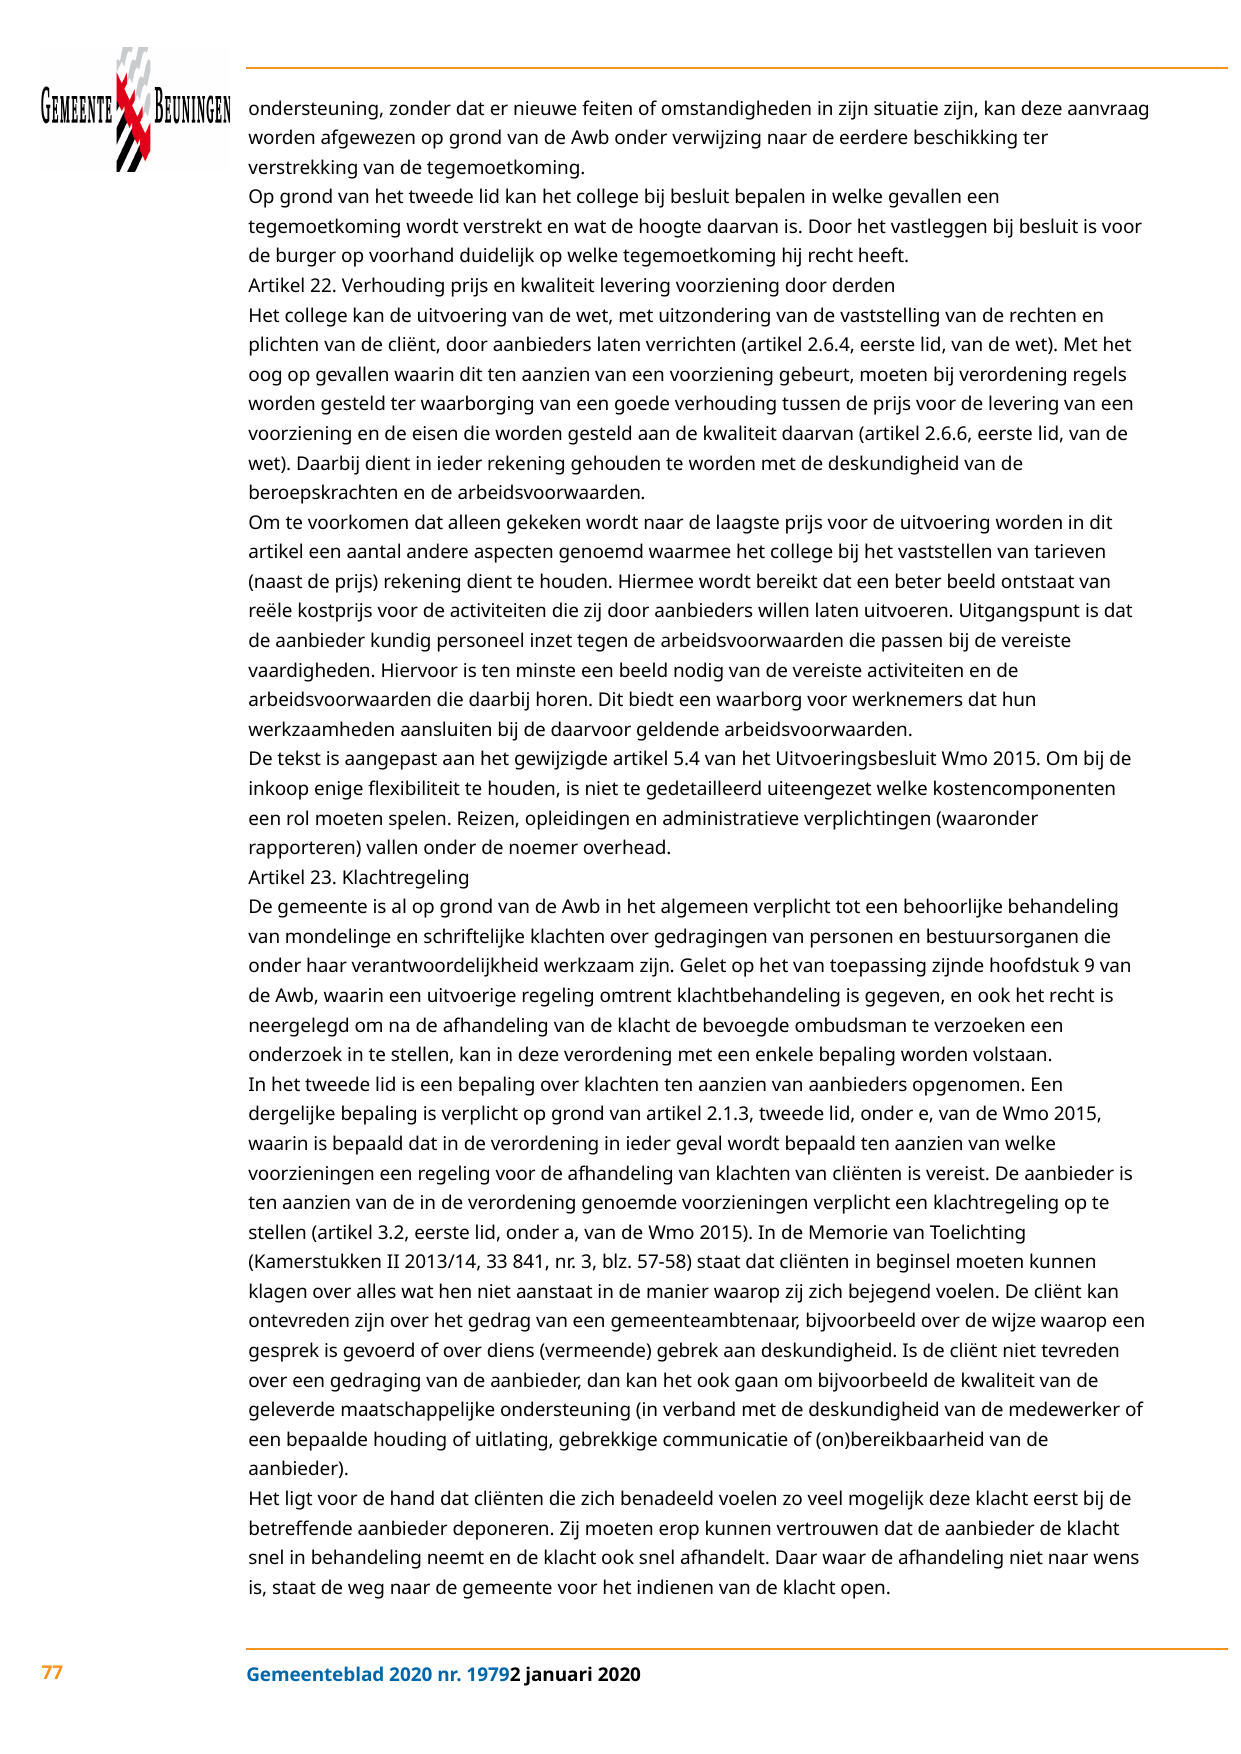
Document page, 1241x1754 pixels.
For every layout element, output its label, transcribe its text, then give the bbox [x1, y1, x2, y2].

picture [41, 47, 231, 172]
text Op grond van het tweede lid kan het college bij besluit bepalen in welke gevallen een tegemoetkoming wordt verstrekt en wat de hoogte daarvan is. Door het vastleggen bij besluit is voor de burger op voorhand duidelijk op welke tegemoetkoming hij recht heeft. [248, 183, 1152, 268]
text In het tweede lid is een bepaling over klachten ten aanzien van aanbieders opgenomen. Een dergelijke bepaling is verplicht op grond van artikel 2.1.3, tweede lid, onder e, van de Wmo 2015, waarin is bepaald dat in de verordening in ieder geval wordt bepaald ten aanzien van welke voorzieningen een regeling voor de afhandeling van klachten van cliënten is vereist. De aanbieder is ten aanzien van de in de verordening genoemde voorzieningen verplicht een klachtregeling op te stellen (artikel 3.2, eerste lid, onder a, van de Wmo 2015). In de Memorie van Toelichting (Kamerstukken II 2013/14, 33 841, nr. 3, blz. 57-58) staat dat cliënten in beginsel moeten kunnen klagen over alles wat hen niet aanstaat in de manier waarop zij zich bejegend voelen. De cliënt kan ontevreden zijn over het gedrag van een gemeenteambtenaar, bijvoorbeeld over de wijze waarop een gesprek is gevoerd of over diens (vermeende) gebrek aan deskundigheid. Is de cliënt niet tevreden over een gedraging van de aanbieder, dan kan het ook gaan om bijvoorbeeld de kwaliteit van de geleverde maatschappelijke ondersteuning (in verband met de deskundigheid van de medewerker of een bepaalde houding of uitlating, gebrekkige communicatie of (on)bereikbaarheid van de aanbieder). [248, 1071, 1152, 1481]
text Het ligt voor de hand dat cliënten die zich benadeeld voelen zo veel mogelijk deze klacht eerst bij de betreffende aanbieder deponeren. Zij moeten erop kunnen vertrouwen dat de aanbieder de klacht snel in behandeling neemt en de klacht ook snel afhandelt. Daar waar de afhandeling niet naar wens is, staat de weg naar de gemeente voor het indienen van de klacht open. [248, 1485, 1152, 1600]
text Het college kan de uitvoering van de wet, met uitzondering van de vaststelling van de rechten en plichten van de cliënt, door aanbieders laten verrichten (artikel 2.6.4, eerste lid, van de wet). Met het oog op gevallen waarin dit ten aanzien van een voorziening gebeurt, moeten bij verordening regels worden gesteld ter waarborging van een goede verhouding tussen de prijs voor de levering van een voorziening en de eisen die worden gesteld aan de kwaliteit daarvan (artikel 2.6.6, eerste lid, van de wet). Daarbij dient in ieder rekening gehouden te worden met de deskundigheid van de beroepskrachten en de arbeidsvoorwaarden. [248, 302, 1152, 505]
text Om te voorkomen dat alleen gekeken wordt naar de laagste prijs voor de uitvoering worden in dit artikel een aantal andere aspecten genoemd waarmee het college bij het vaststellen van tarieven (naast de prijs) rekening dient te houden. Hiermee wordt bereikt dat een beter beeld ontstaat van reële kostprijs voor de activiteiten die zij door aanbieders willen laten uitvoeren. Uitgangspunt is dat de aanbieder kundig personeel inzet tegen de arbeidsvoorwaarden die passen bij de vereiste vaardigheden. Hiervoor is ten minste een beeld nodig van de vereiste activiteiten en de arbeidsvoorwaarden die daarbij horen. Dit biedt een waarborg voor werknemers dat hun werkzaamheden aansluiten bij de daarvoor geldende arbeidsvoorwaarden. [248, 509, 1152, 742]
text Artikel 23. Klachtregeling [248, 864, 1152, 890]
text De tekst is aangepast aan het gewijzigde artikel 5.4 van het Uitvoeringsbesluit Wmo 2015. Om bij de inkoop enige flexibiliteit te houden, is niet te gedetailleerd uiteengezet welke kostencomponenten een rol moeten spelen. Reizen, opleidingen en administratieve verplichtingen (waaronder rapporteren) vallen onder de noemer overhead. [248, 746, 1152, 860]
text Artikel 22. Verhouding prijs en kwaliteit levering voorziening door derden [248, 272, 1152, 298]
text De gemeente is al op grond van de Awb in het algemeen verplicht tot een behoorlijke behandeling van mondelinge en schriftelijke klachten over gedragingen van personen en bestuursorganen die onder haar verantwoordelijkheid werkzaam zijn. Gelet op het van toepassing zijnde hoofdstuk 9 van de Awb, waarin een uitvoerige regeling omtrent klachtbehandeling is gegeven, en ook het recht is neergelegd om na de afhandeling van de klacht de bevoegde ombudsman te verzoeken een onderzoek in te stellen, kan in deze verordening met een enkele bepaling worden volstaan. [248, 893, 1152, 1067]
text ondersteuning, zonder dat er nieuwe feiten of omstandigheden in zijn situatie zijn, kan deze aanvraag worden afgewezen op grond van de Awb onder verwijzing naar de eerdere beschikking ter verstrekking van de tegemoetkoming. [248, 95, 1152, 180]
